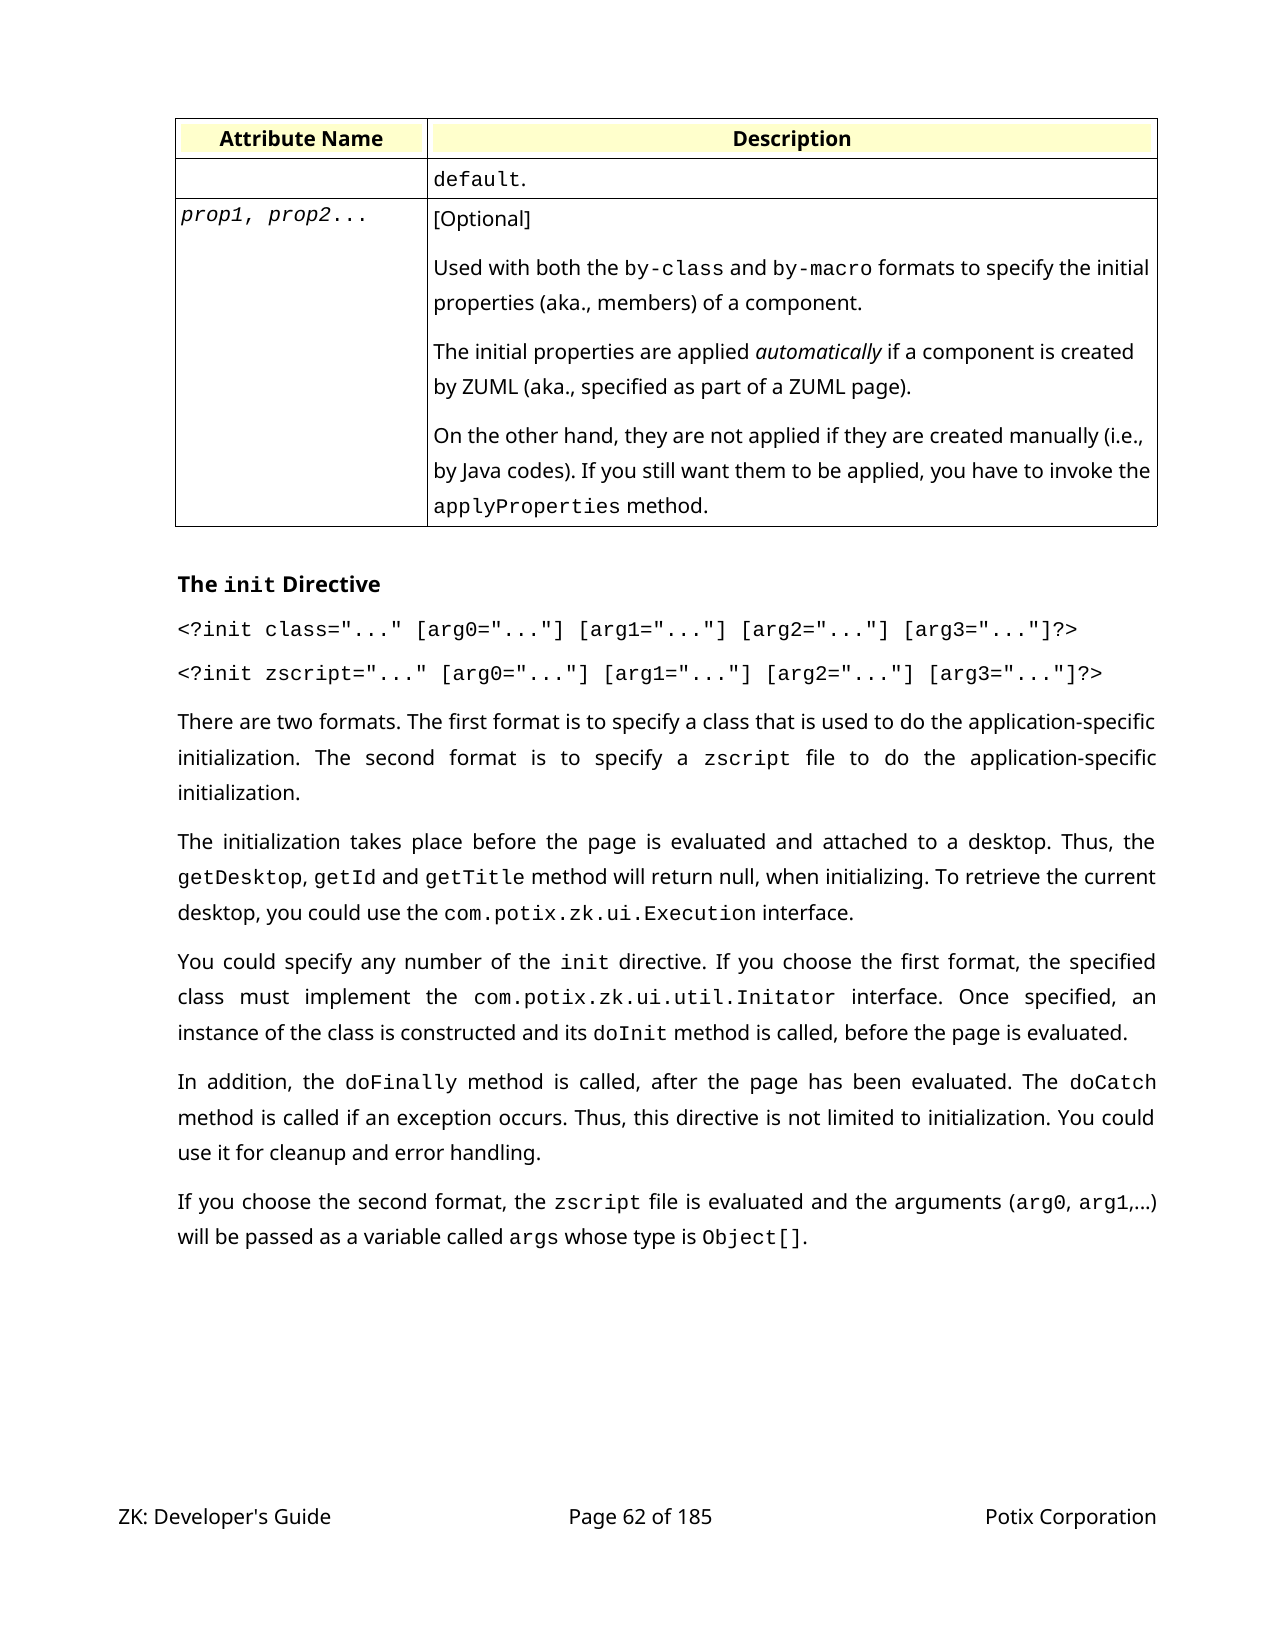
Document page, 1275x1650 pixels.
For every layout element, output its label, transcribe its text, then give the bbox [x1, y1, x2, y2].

table_cell [176, 159, 427, 198]
text <?init zscript="..." [arg0="..."] [arg1="..."] [arg2="..."] [arg3="..."]?> [177, 663, 1157, 687]
text <?init class="..." [arg0="..."] [arg1="..."] [arg2="..."] [arg3="..."]?> [177, 619, 1157, 643]
table_cell default. [428, 159, 1157, 198]
table_header Attribute Name [176, 119, 427, 158]
text The initialization takes place before the page is evaluated and attached to a desktop. Thus, the getDesktop, getId and getTitle method will return null, when initializing. To retrieve the current desktop, you could use the com.potix.zk.ui.Execution interface. [177, 827, 1157, 926]
text If you choose the second format, the zscript file is evaluated and the arguments (arg0, arg1,...) will be passed as a variable called args whose type is Object[]. [177, 1187, 1157, 1251]
text There are two formats. The first format is to specify a class that is used to do the application-specific initialization. The second format is to specify a zscript file to do the application-specific initialization. [177, 707, 1157, 806]
table_cell prop1, prop2... [176, 199, 427, 526]
table_cell [Optional] Used with both the by-class and by-macro formats to specify the initial properties (aka., members) of a component. The initial properties are applied automatically if a component is created by ZUML (aka., specified as part of a ZUML page). On the other hand, they are not applied if they are created manually (i.e., by Java codes). If you still want them to be applied, you have to invoke the applyProperties method. [428, 199, 1157, 526]
table_header Description [428, 119, 1157, 158]
subtitle The init Directive [177, 568, 1157, 598]
text You could specify any number of the init directive. If you choose the first format, the specified class must implement the com.potix.zk.ui.util.Initator interface. Once specified, an instance of the class is constructed and its doInit method is called, before the page is evaluated. [177, 947, 1157, 1047]
text In addition, the doFinally method is called, after the page has been evaluated. The doCatch method is called if an exception occurs. Thus, this directive is not limited to initialization. You could use it for cleanup and error handling. [177, 1067, 1157, 1166]
